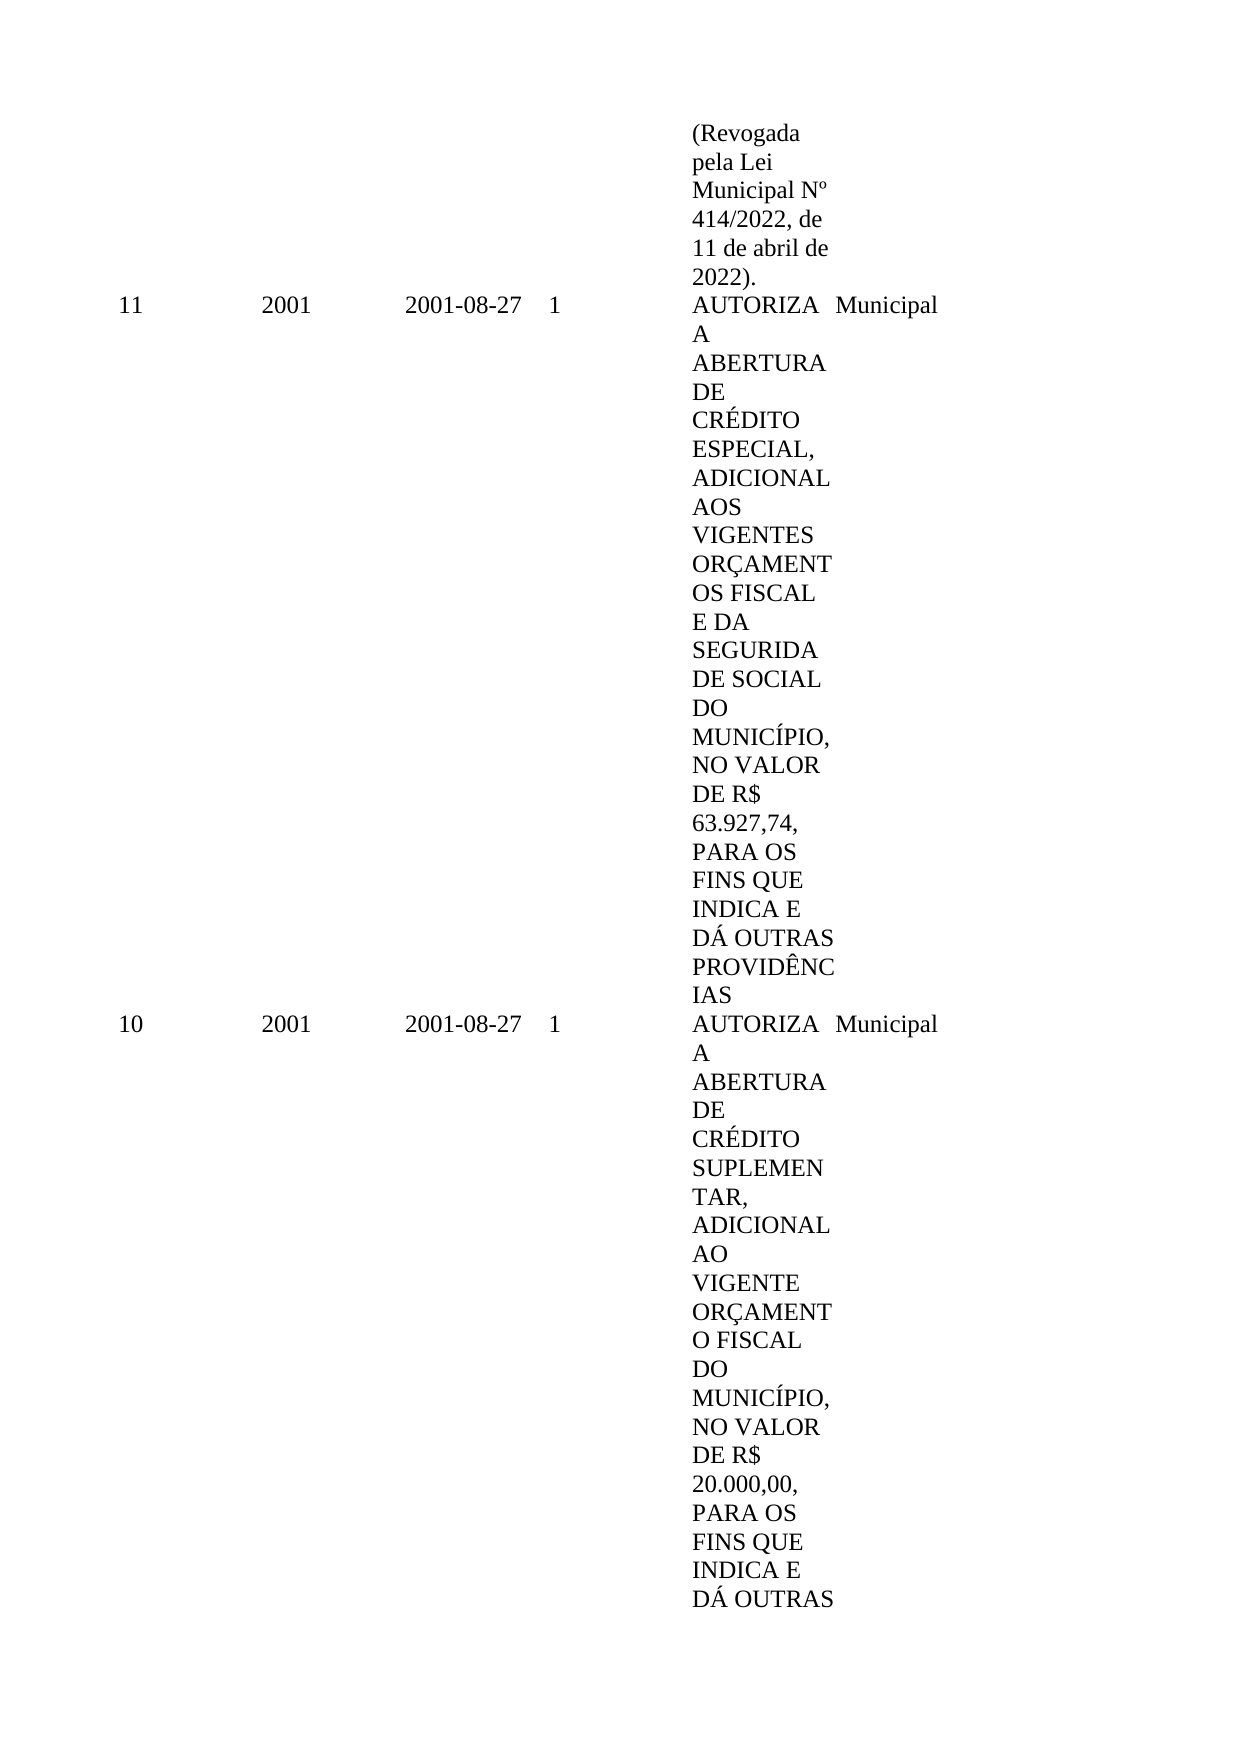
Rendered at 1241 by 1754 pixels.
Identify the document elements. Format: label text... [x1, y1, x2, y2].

table_cell 2001 [261, 1009, 405, 1613]
table_cell 1 [548, 291, 692, 1009]
table_cell [979, 291, 1122, 1009]
table_cell [261, 118, 405, 291]
table_cell 10 [118, 1009, 261, 1613]
table_cell Municipal [835, 291, 979, 1009]
table_cell 1 [548, 1009, 692, 1613]
table_cell (Revogada pela Lei Municipal Nº 414/2022, de 11 de abril de 2022). [692, 118, 835, 291]
table_cell [405, 118, 548, 291]
table_cell [118, 118, 261, 291]
table_cell [979, 118, 1122, 291]
table_cell 2001-08-27 [405, 1009, 548, 1613]
table_cell 11 [118, 291, 261, 1009]
table_cell 2001 [261, 291, 405, 1009]
table_cell Municipal [835, 1009, 979, 1613]
table_cell AUTORIZA A ABERTURA DE CRÉDITO SUPLEMENTAR, ADICIONAL AO VIGENTE ORÇAMENTO FISCAL DO MUNICÍPIO, NO VALOR DE R$ 20.000,00, PARA OS FINS QUE INDICA E DÁ OUTRAS [692, 1009, 835, 1613]
table_cell [835, 118, 979, 291]
table_cell [979, 1009, 1122, 1613]
table_cell [548, 118, 692, 291]
table_cell AUTORIZA A ABERTURA DE CRÉDITO ESPECIAL, ADICIONAL AOS VIGENTES ORÇAMENTOS FISCAL E DA SEGURIDADE SOCIAL DO MUNICÍPIO, NO VALOR DE R$ 63.927,74, PARA OS FINS QUE INDICA E DÁ OUTRAS PROVIDÊNCIAS [692, 291, 835, 1009]
table_cell 2001-08-27 [405, 291, 548, 1009]
